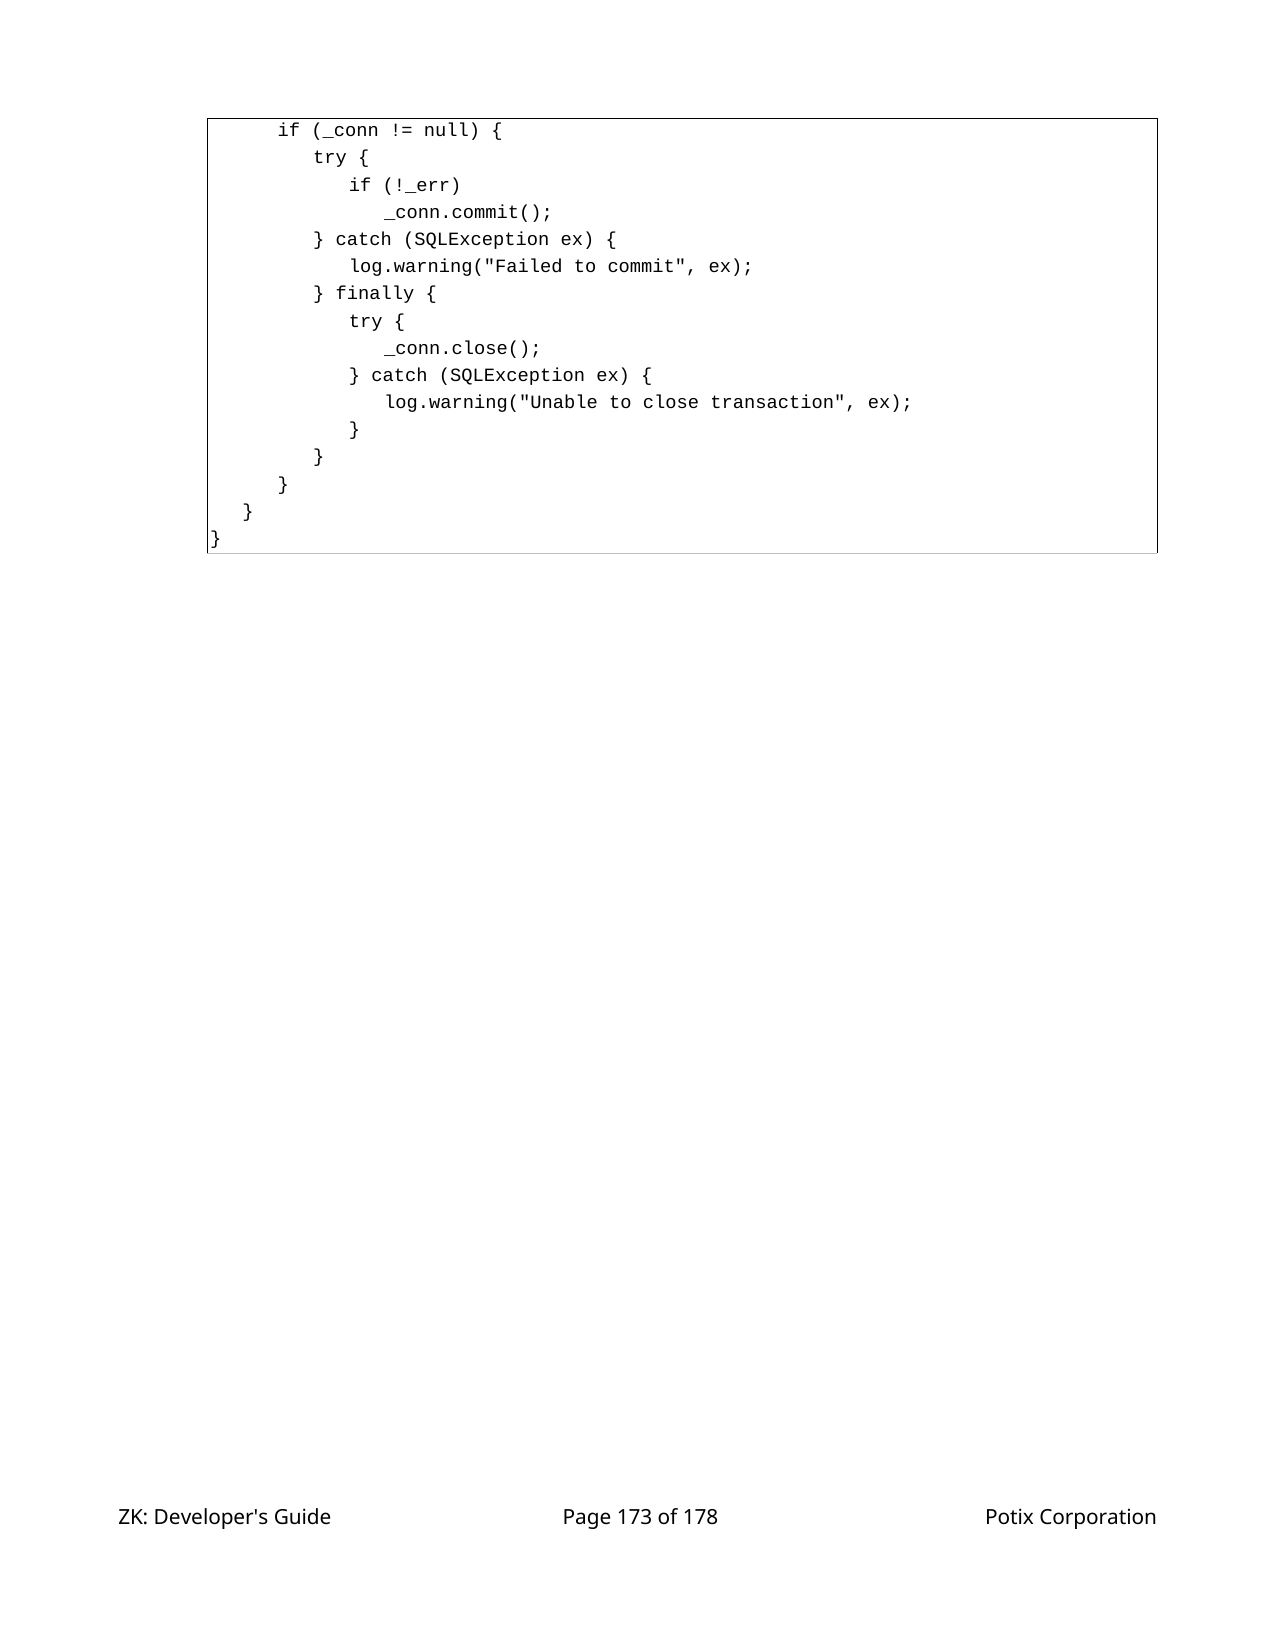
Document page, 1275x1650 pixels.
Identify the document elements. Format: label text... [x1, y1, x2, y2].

text } [208, 444, 1157, 469]
text } finally { [208, 281, 1157, 306]
text log.warning("Unable to close transaction", ex); [208, 390, 1157, 414]
text _conn.commit(); [208, 200, 1157, 224]
text } [208, 499, 1157, 523]
text try { [208, 308, 1157, 333]
text } catch (SQLException ex) { [208, 227, 1157, 251]
text } [208, 526, 1157, 553]
text } catch (SQLException ex) { [208, 363, 1157, 387]
text } [208, 472, 1157, 496]
text _conn.close(); [208, 336, 1157, 360]
text log.warning("Failed to commit", ex); [208, 254, 1157, 278]
text try { [208, 145, 1157, 169]
text } [208, 417, 1157, 441]
text if (_conn != null) { [208, 119, 1157, 142]
text if (!_err) [208, 172, 1157, 197]
